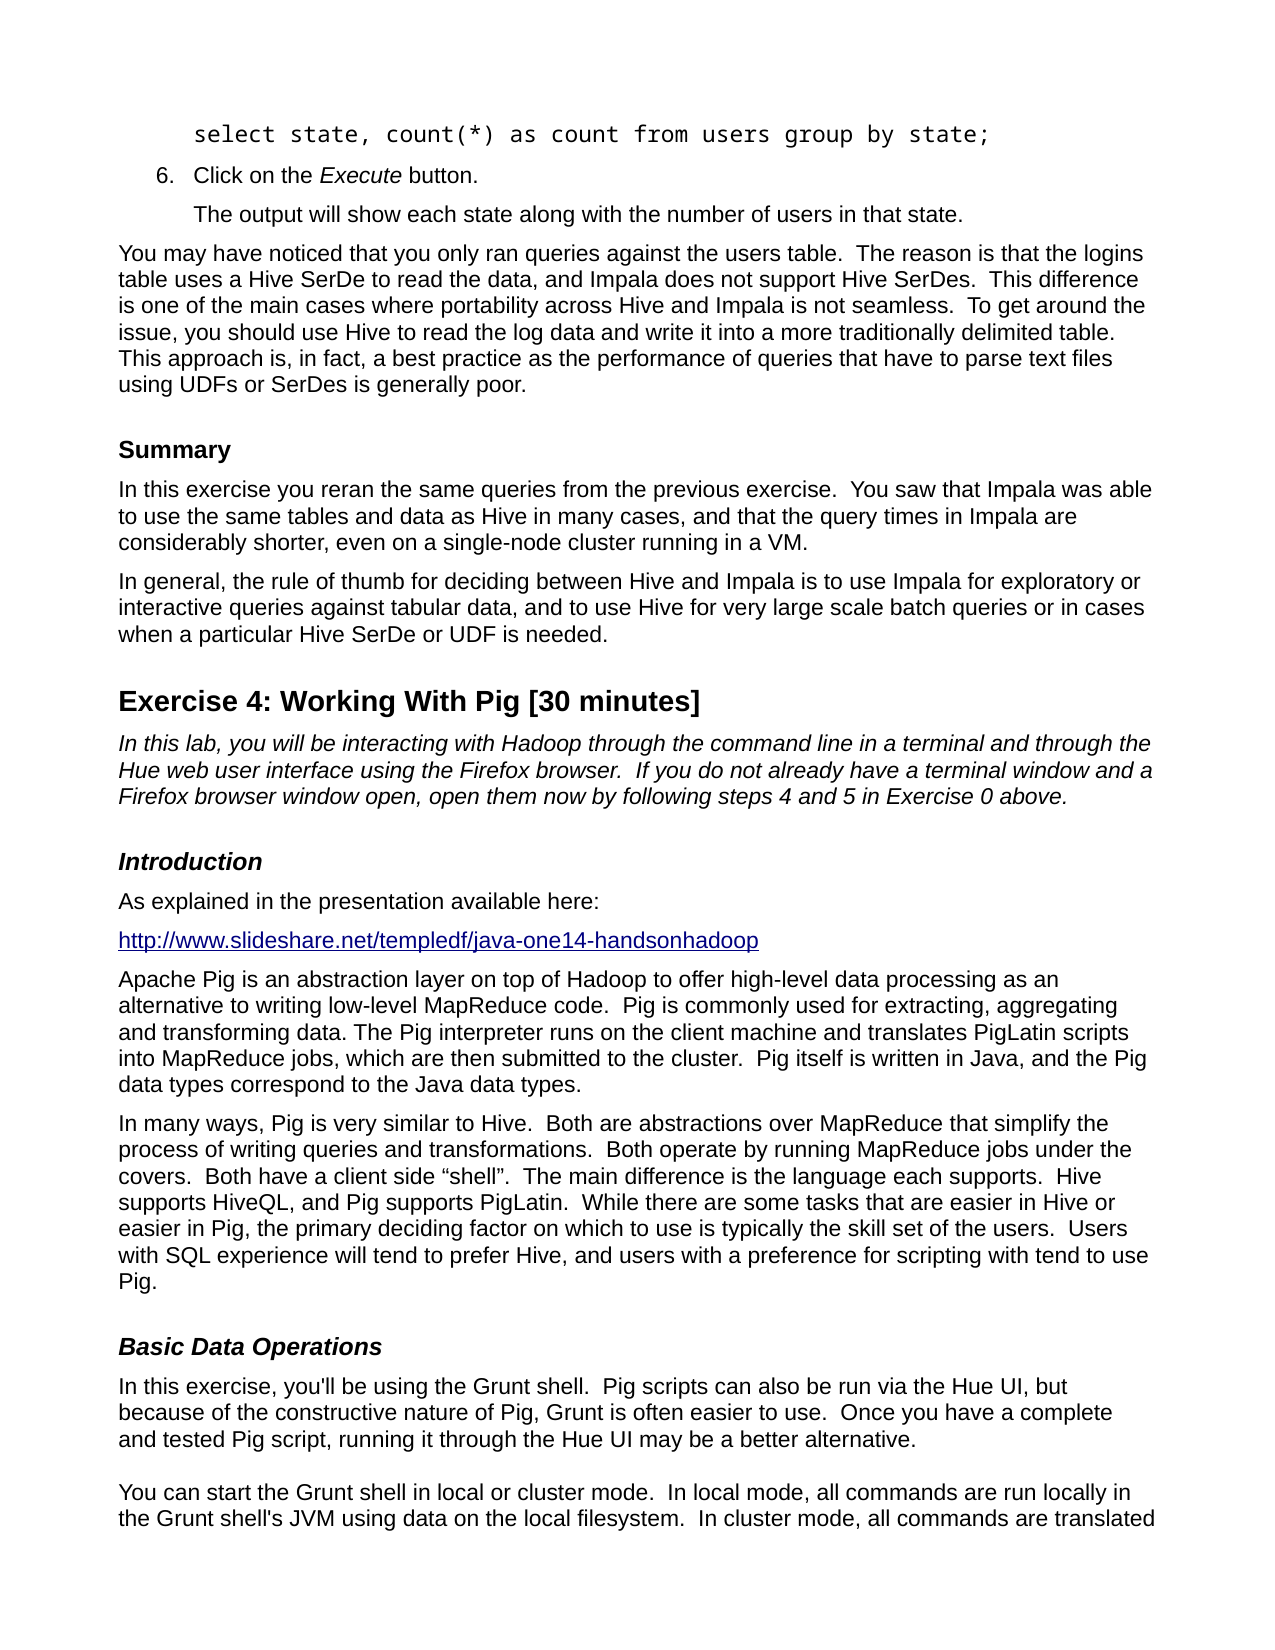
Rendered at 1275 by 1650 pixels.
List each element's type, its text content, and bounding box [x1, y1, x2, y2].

subtitle Basic Data Operations [118, 1332, 1157, 1361]
text http://www.slideshare.net/templedf/java-one14-handsonhadoop [118, 927, 1157, 953]
text Apache Pig is an abstraction layer on top of Hadoop to offer high-level data processing as an alternative to writing low-level MapReduce code. Pig is commonly used for extracting, aggregating and transforming data. The Pig interpreter runs on the client machine and translates PigLatin scripts into MapReduce jobs, which are then submitted to the cluster. Pig itself is written in Java, and the Pig data types correspond to the Java data types. [118, 966, 1157, 1097]
text In many ways, Pig is very similar to Hive. Both are abstractions over MapReduce that simplify the process of writing queries and transformations. Both operate by running MapReduce jobs under the covers. Both have a client side “shell”. The main difference is the language each supports. Hive supports HiveQL, and Pig supports PigLatin. While there are some tasks that are easier in Hive or easier in Pig, the primary deciding factor on which to use is typically the skill set of the users. Users with SQL experience will tend to prefer Hive, and users with a preference for scripting with tend to use Pig. [118, 1110, 1157, 1294]
text In general, the rule of thumb for deciding between Hive and Impala is to use Impala for exploratory or interactive queries against tabular data, and to use Hive for very large scale batch queries or in cases when a particular Hive SerDe or UDF is needed. [118, 568, 1157, 647]
list Click on the Execute button. [156, 162, 1157, 188]
list The output will show each state along with the number of users in that state. [156, 201, 1157, 227]
text You can start the Grunt shell in local or cluster mode. In local mode, all commands are run locally in the Grunt shell's JVM using data on the local filesystem. In cluster mode, all commands are translated [118, 1478, 1157, 1531]
text You may have noticed that you only ran queries against the users table. The reason is that the logins table uses a Hive SerDe to read the data, and Impala does not support Hive SerDes. This difference is one of the main cases where portability across Hive and Impala is not seamless. To get around the issue, you should use Hive to read the log data and write it into a more traditionally delimited table. This approach is, in fact, a best practice as the performance of queries that have to parse text files using UDFs or SerDes is generally poor. [118, 239, 1157, 398]
list select state, count(*) as count from users group by state; [156, 118, 1157, 149]
text As explained in the presentation available here: [118, 888, 1157, 914]
subtitle Summary [118, 435, 1157, 464]
text In this exercise you reran the same queries from the previous exercise. You saw that Impala was able to use the same tables and data as Hive in many cases, and that the query times in Impala are considerably shorter, even on a single-node cluster running in a VM. [118, 476, 1157, 555]
text In this lab, you will be interacting with Hadoop through the command line in a terminal and through the Hue web user interface using the Firefox browser. If you do not already have a terminal window and a Firefox browser window open, open them now by following steps 4 and 5 in Exercise 0 above. [118, 730, 1157, 809]
text In this exercise, you'll be using the Grunt shell. Pig scripts can also be run via the Hue UI, but because of the constructive nature of Pig, Grunt is often easier to use. Once you have a complete and tested Pig script, running it through the Hue UI may be a better alternative. [118, 1373, 1157, 1452]
subtitle Exercise 4: Working With Pig [30 minutes] [118, 684, 1157, 718]
subtitle Introduction [118, 847, 1157, 876]
